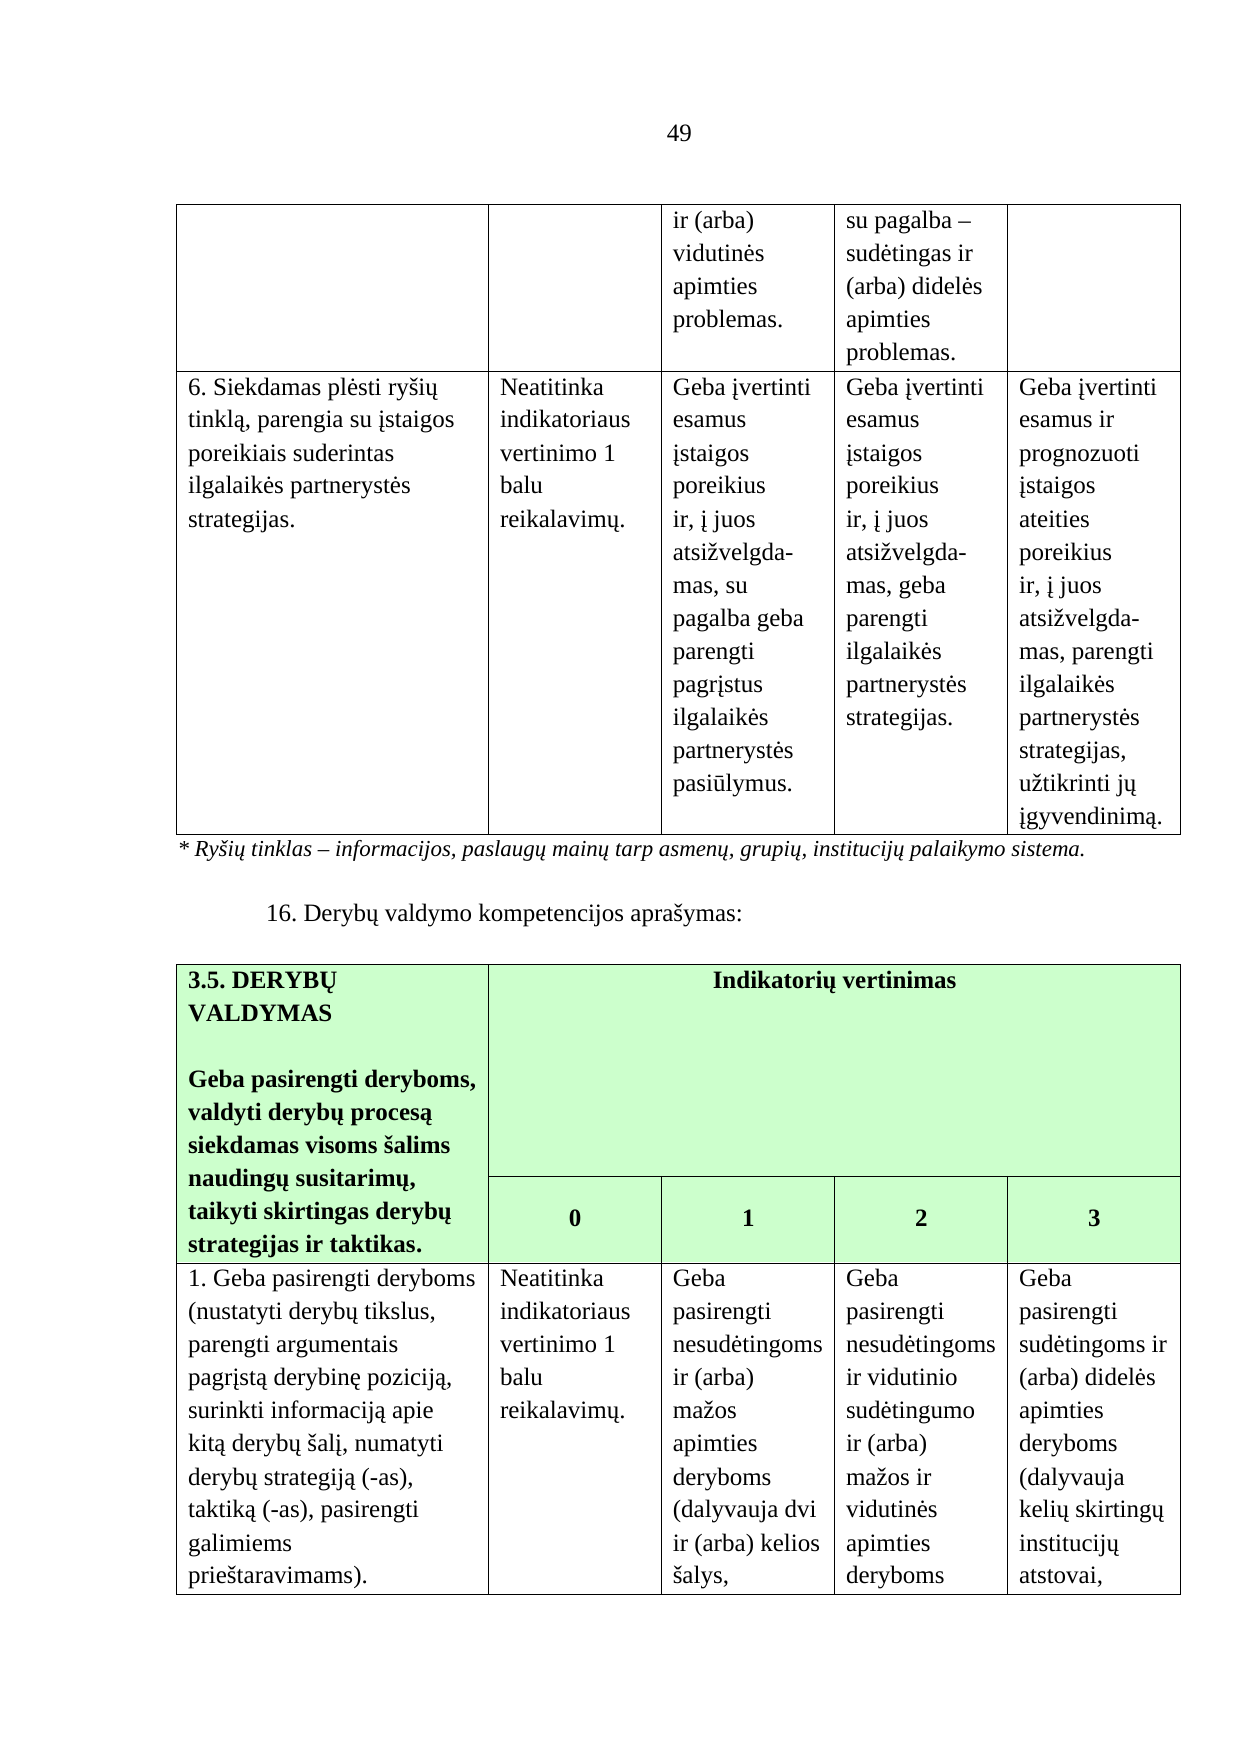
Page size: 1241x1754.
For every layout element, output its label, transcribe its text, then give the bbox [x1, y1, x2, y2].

text * Ryšių tinklas – informacijos, paslaugų mainų tarp asmenų, grupių, institucijų palaikymo sistema. [177, 835, 1181, 861]
table_cell Geba įvertinti esamus įstaigos poreikius ir, į juos atsižvelgda-mas, su pagalba geba parengti pagrįstus ilgalaikės partnerystės pasiūlymus. [662, 372, 834, 834]
table_cell Geba pasirengti nesudėtingoms ir (arba) mažos apimties deryboms (dalyvauja dvi ir (arba) kelios šalys, [662, 1264, 834, 1594]
table_cell 0 [489, 1177, 661, 1262]
table_header 3.5. DERYBŲ VALDYMAS Geba pasirengti deryboms, valdyti derybų procesą siekdamas visoms šalims naudingų susitarimų, taikyti skirtingas derybų strategijas ir taktikas. [177, 965, 488, 1262]
table_cell Neatitinka indikatoriaus vertinimo 1 balu reikalavimų. [489, 372, 661, 834]
table_cell 6. Siekdamas plėsti ryšių tinklą, parengia su įstaigos poreikiais suderintas ilgalaikės partnerystės strategijas. [177, 372, 488, 834]
table_cell 3 [1008, 1177, 1180, 1262]
table_header Indikatorių vertinimas [489, 965, 1180, 1176]
table_cell 2 [835, 1177, 1007, 1262]
table_cell [177, 205, 488, 371]
table_cell [1008, 205, 1180, 371]
table_cell ir (arba) vidutinės apimties problemas. [662, 205, 834, 371]
table_cell Geba įvertinti esamus ir prognozuoti įstaigos ateities poreikius ir, į juos atsižvelgda-mas, parengti ilgalaikės partnerystės strategijas, užtikrinti jų įgyvendinimą. [1008, 372, 1180, 834]
table_cell su pagalba – sudėtingas ir (arba) didelės apimties problemas. [835, 205, 1007, 371]
table_cell Geba įvertinti esamus įstaigos poreikius ir, į juos atsižvelgda-mas, geba parengti ilgalaikės partnerystės strategijas. [835, 372, 1007, 834]
table_cell 1. Geba pasirengti deryboms (nustatyti derybų tikslus, parengti argumentais pagrįstą derybinę poziciją, surinkti informaciją apie kitą derybų šalį, numatyti derybų strategiją (-as), taktiką (-as), pasirengti galimiems prieštaravimams). [177, 1264, 488, 1594]
text 16. Derybų valdymo kompetencijos aprašymas: [177, 898, 1181, 927]
table_cell Geba pasirengti nesudėtingoms ir vidutinio sudėtingumo ir (arba) mažos ir vidutinės apimties deryboms [835, 1264, 1007, 1594]
table_cell Geba pasirengti sudėtingoms ir (arba) didelės apimties deryboms (dalyvauja kelių skirtingų institucijų atstovai, [1008, 1264, 1180, 1594]
table_cell 1 [662, 1177, 834, 1262]
table_cell [489, 205, 661, 371]
table_cell Neatitinka indikatoriaus vertinimo 1 balu reikalavimų. [489, 1264, 661, 1594]
